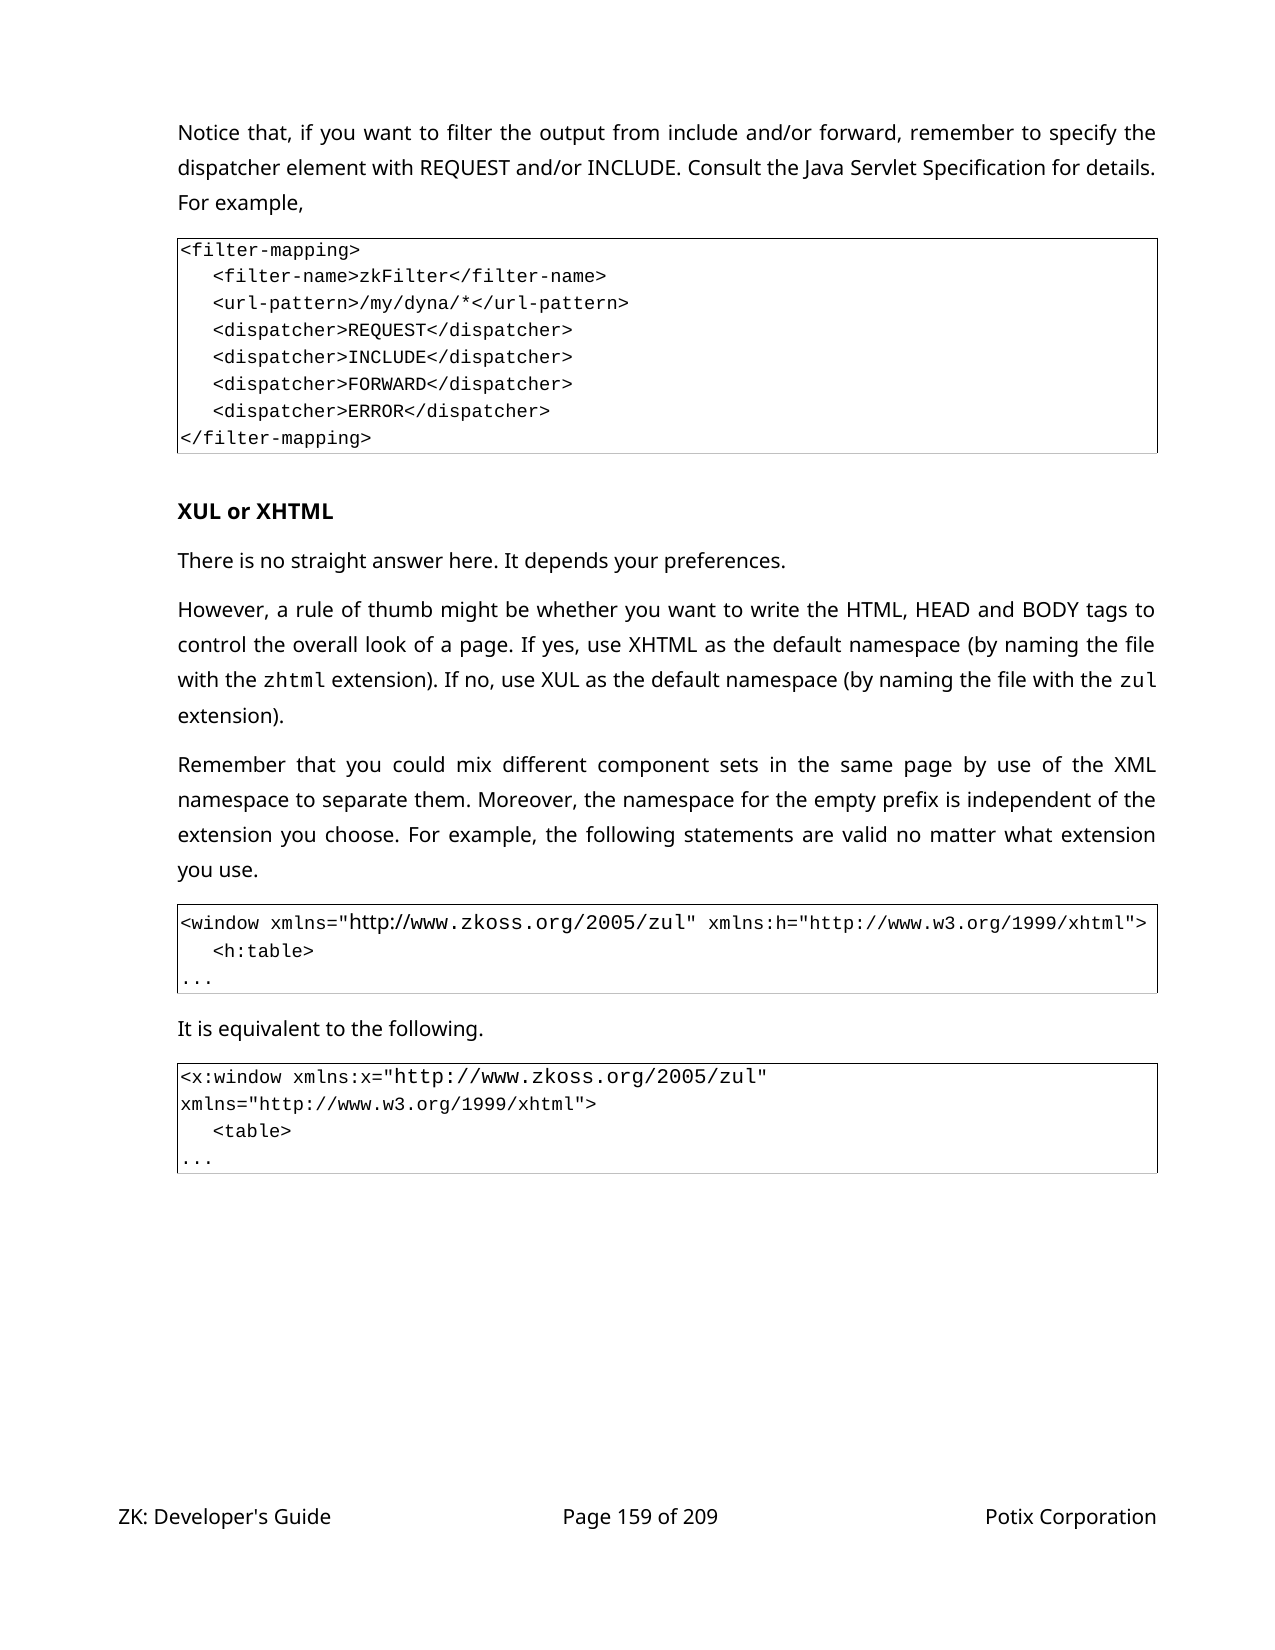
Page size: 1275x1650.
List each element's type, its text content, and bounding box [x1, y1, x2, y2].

subtitle XUL or XHTML [177, 496, 1157, 526]
text <table> [178, 1119, 1157, 1143]
text <x:window xmlns:x="http://www.zkoss.org/2005/zul" xmlns="http://www.w3.org/1999/xhtml"> [178, 1064, 1157, 1116]
text It is equivalent to the following. [177, 1014, 1157, 1042]
text However, a rule of thumb might be whether you want to write the HTML, HEAD and BODY tags to control the overall look of a page. If yes, use XHTML as the default namespace (by naming the file with the zhtml extension). If no, use XUL as the default namespace (by naming the file with the zul extension). [177, 595, 1157, 729]
text Notice that, if you want to filter the output from include and/or forward, remember to specify the dispatcher element with REQUEST and/or INCLUDE. Consult the Java Servlet Specification for details. For example, [177, 118, 1157, 217]
text There is no straight answer here. It depends your preferences. [177, 546, 1157, 574]
text <dispatcher>INCLUDE</dispatcher> [178, 345, 1157, 369]
text ... [178, 1146, 1157, 1173]
text <dispatcher>REQUEST</dispatcher> [178, 318, 1157, 342]
text <h:table> [178, 939, 1157, 963]
text ... [178, 966, 1157, 993]
text <dispatcher>ERROR</dispatcher> </filter-mapping> [178, 399, 1157, 453]
text <dispatcher>FORWARD</dispatcher> [178, 372, 1157, 396]
text <window xmlns="http://www.zkoss.org/2005/zul" xmlns:h="http://www.w3.org/1999/xhtml"> [178, 905, 1157, 936]
text <filter-mapping> <filter-name>zkFilter</filter-name> <url-pattern>/my/dyna/*</url-pattern> [178, 239, 1157, 315]
text Remember that you could mix different component sets in the same page by use of the XML namespace to separate them. Moreover, the namespace for the empty prefix is independent of the extension you choose. For example, the following statements are valid no matter what extension you use. [177, 750, 1157, 884]
